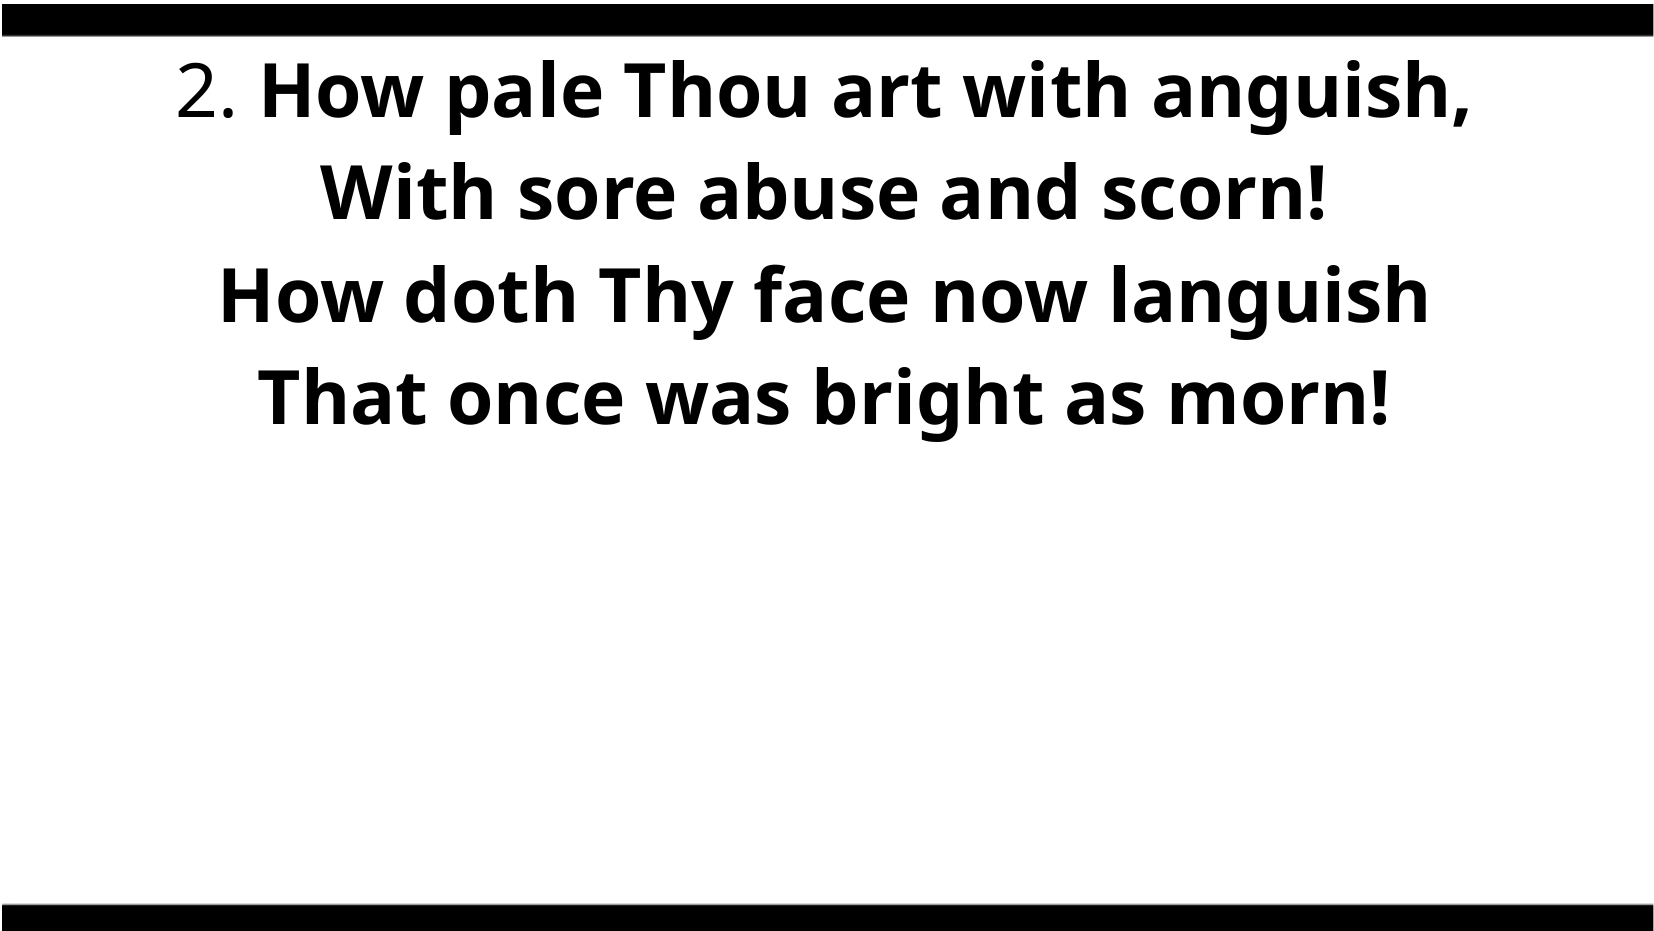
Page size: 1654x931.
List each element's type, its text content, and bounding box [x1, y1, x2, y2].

picture [2, 4, 1654, 931]
text_box 2. How pale Thou art with anguish, With sore abuse and scorn! How doth Thy face now languish That once was bright as morn! [60, 30, 1591, 489]
